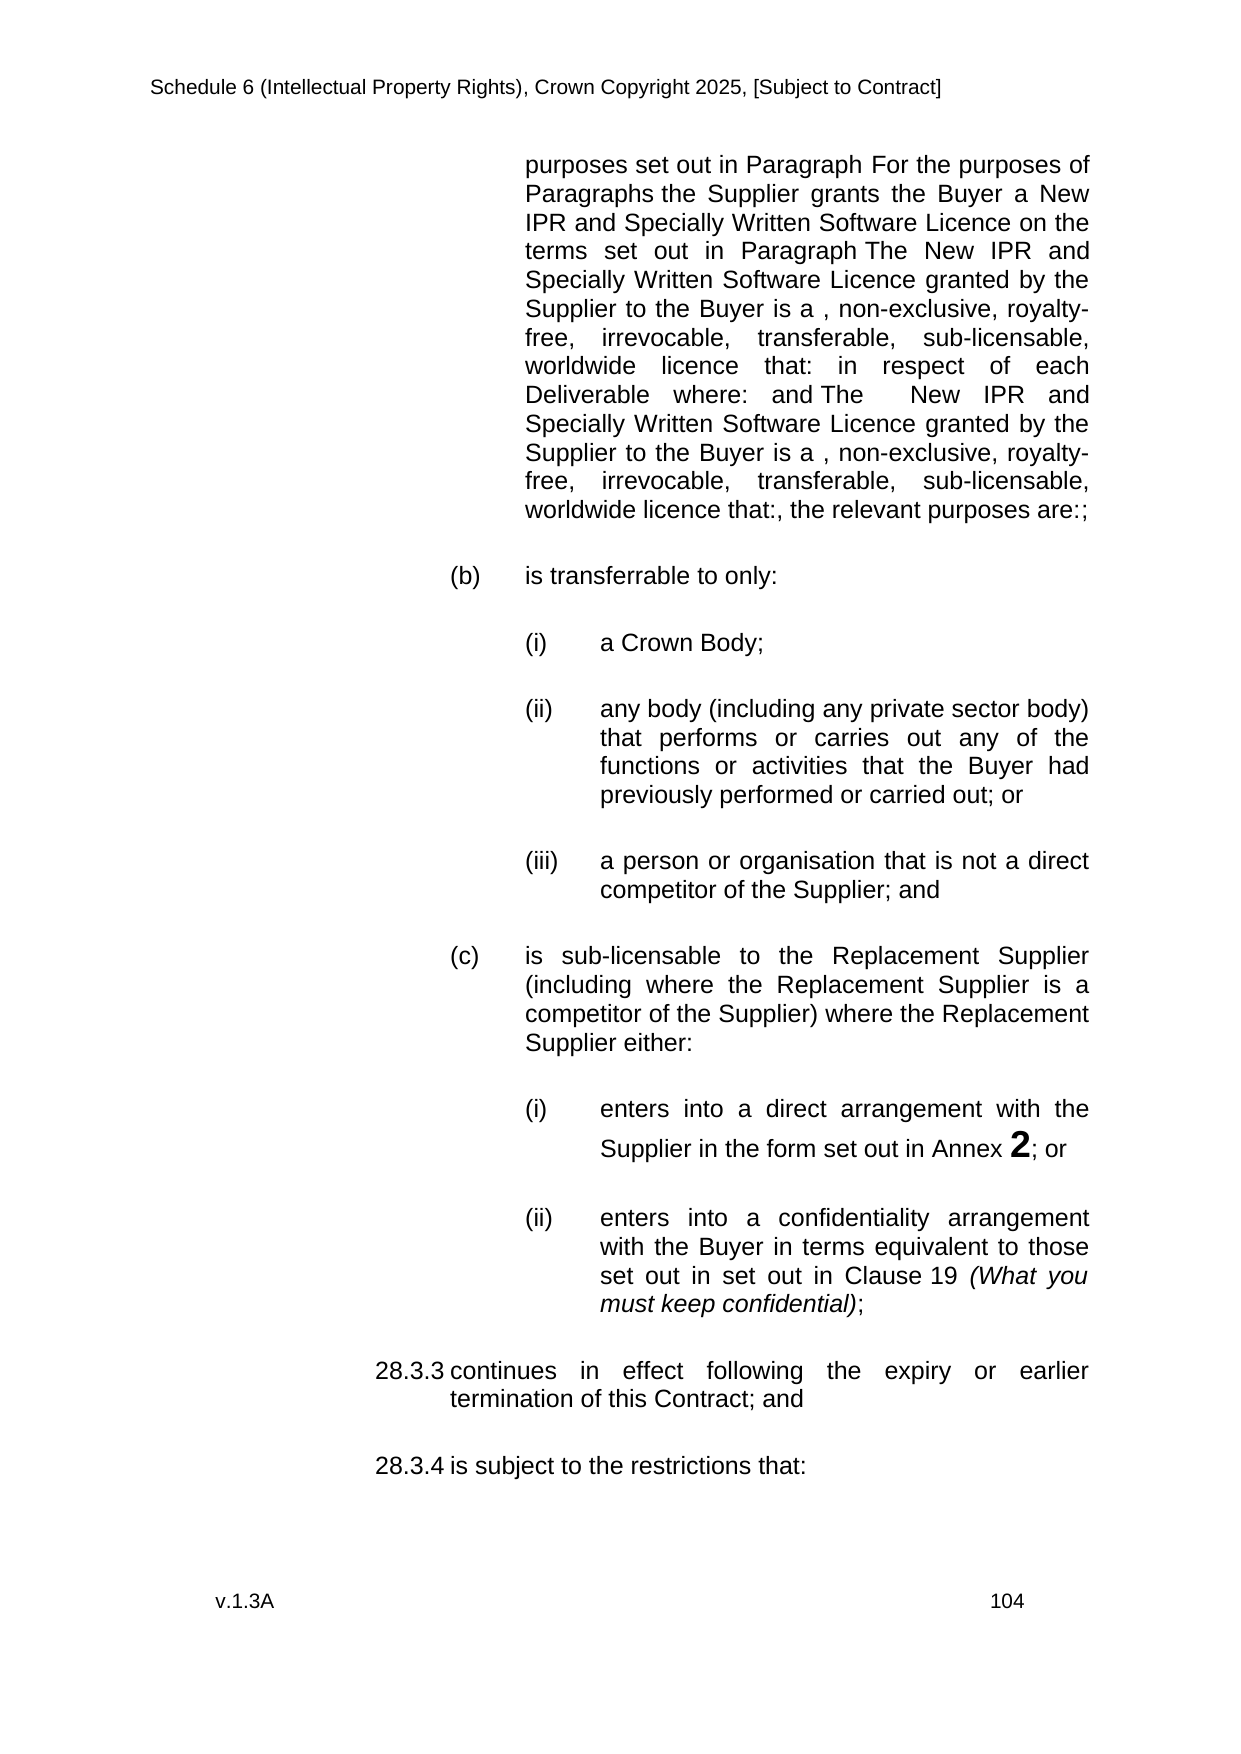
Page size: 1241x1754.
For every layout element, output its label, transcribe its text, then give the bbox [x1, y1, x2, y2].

list purposes set out in Paragraph For the purposes of Paragraphs the Supplier grants the Buyer a New IPR and Specially Written Software Licence on the terms set out in Paragraph The New IPR and Specially Written Software Licence granted by the Supplier to the Buyer is a , non-exclusive, royalty-free, irrevocable, transferable, sub-licensable, worldwide licence that: in respect of each Deliverable where: and The New IPR and Specially Written Software Licence granted by the Supplier to the Buyer is a , non-exclusive, royalty-free, irrevocable, transferable, sub-licensable, worldwide licence that:, the relevant purposes are:; [450, 150, 1090, 524]
list any body (including any private sector body) that performs or carries out any of the functions or activities that the Buyer had previously performed or carried out; or [525, 694, 1090, 809]
list is transferrable to only: [450, 561, 1090, 590]
list is subject to the restrictions that: [375, 1451, 1090, 1479]
list is sub-licensable to the Replacement Supplier (including where the Replacement Supplier is a competitor of the Supplier) where the Replacement Supplier either: [450, 941, 1090, 1056]
list enters into a confidentiality arrangement with the Buyer in terms equivalent to those set out in set out in Clause 19 (What you must keep confidential); [525, 1203, 1090, 1318]
list enters into a direct arrangement with the Supplier in the form set out in Annex 2; or [525, 1094, 1090, 1166]
list continues in effect following the expiry or earlier termination of this Contract; and [375, 1356, 1090, 1413]
list a Crown Body; [525, 627, 1090, 656]
list a person or organisation that is not a direct competitor of the Supplier; and [525, 846, 1090, 904]
